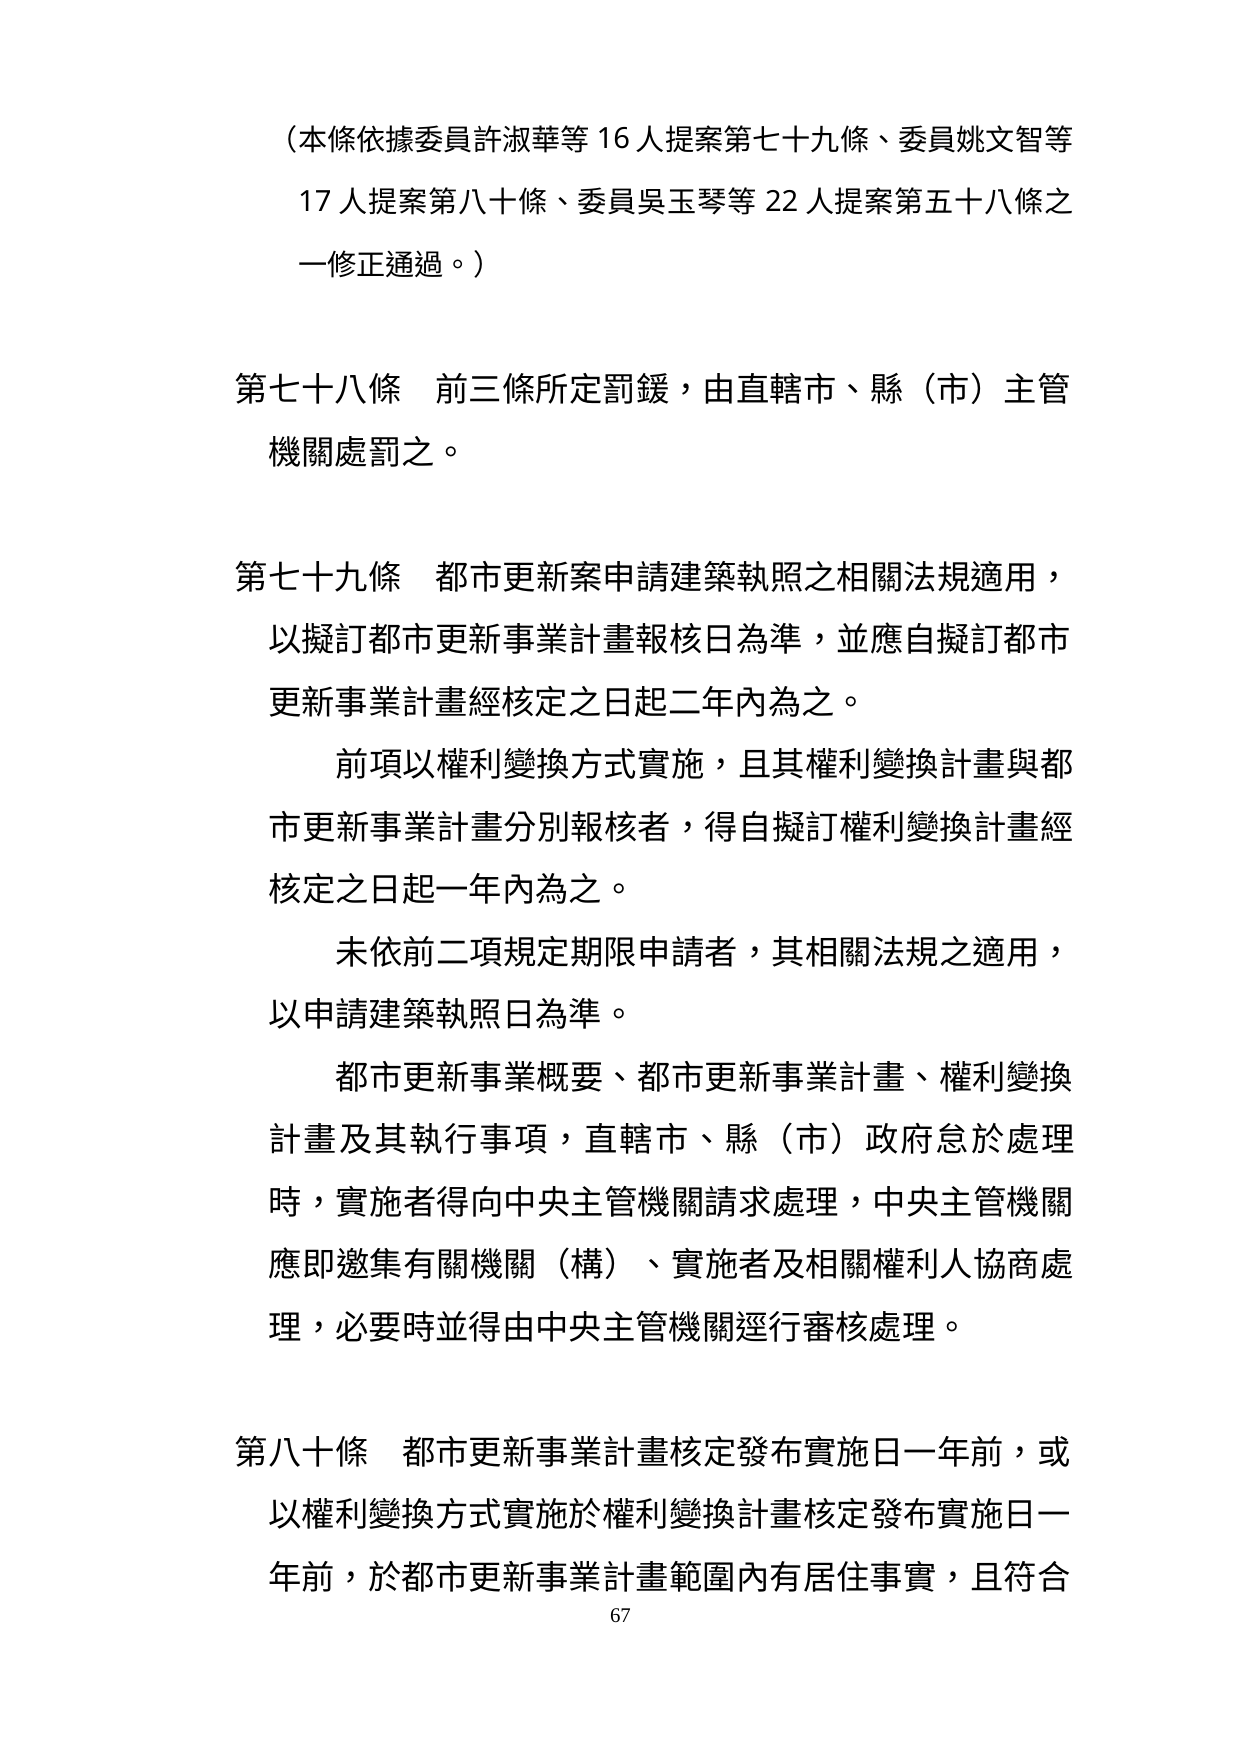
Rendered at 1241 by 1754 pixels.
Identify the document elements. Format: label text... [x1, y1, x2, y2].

table_cell （本條依據委員許淑華等16人提案第七十九條、委員姚文智等17人提案第八十條、委員吳玉琴等22人提案第五十八條之一修正通過。） [233, 96, 1086, 346]
table_cell 第八十條 都市更新事業計畫核定發布實施日一年前，或以權利變換方式實施於權利變換計畫核定發布實施日一年前，於都市更新事業計畫範圍內有居住事實，且符合 [233, 1408, 1086, 1596]
table_cell 第七十八條 前三條所定罰鍰，由直轄市、縣（市）主管機關處罰之。 [233, 346, 1086, 533]
table_cell 第七十九條 都市更新案申請建築執照之相關法規適用，以擬訂都市更新事業計畫報核日為準，並應自擬訂都市更新事業計畫經核定之日起二年內為之。 前項以權利變換方式實施，且其權利變換計畫與都市更新事業計畫分別報核者，得自擬訂權利變換計畫經核定之日起一年內為之。 未依前二項規定期限申請者，其相關法規之適用，以申請建築執照日為準。 都市更新事業概要、都市更新事業計畫、權利變換計畫及其執行事項，直轄市、縣（市）政府怠於處理時，實施者得向中央主管機關請求處理，中央主管機關應即邀集有關機關（構）、實施者及相關權利人協商處理，必要時並得由中央主管機關逕行審核處理。 [233, 533, 1086, 1408]
